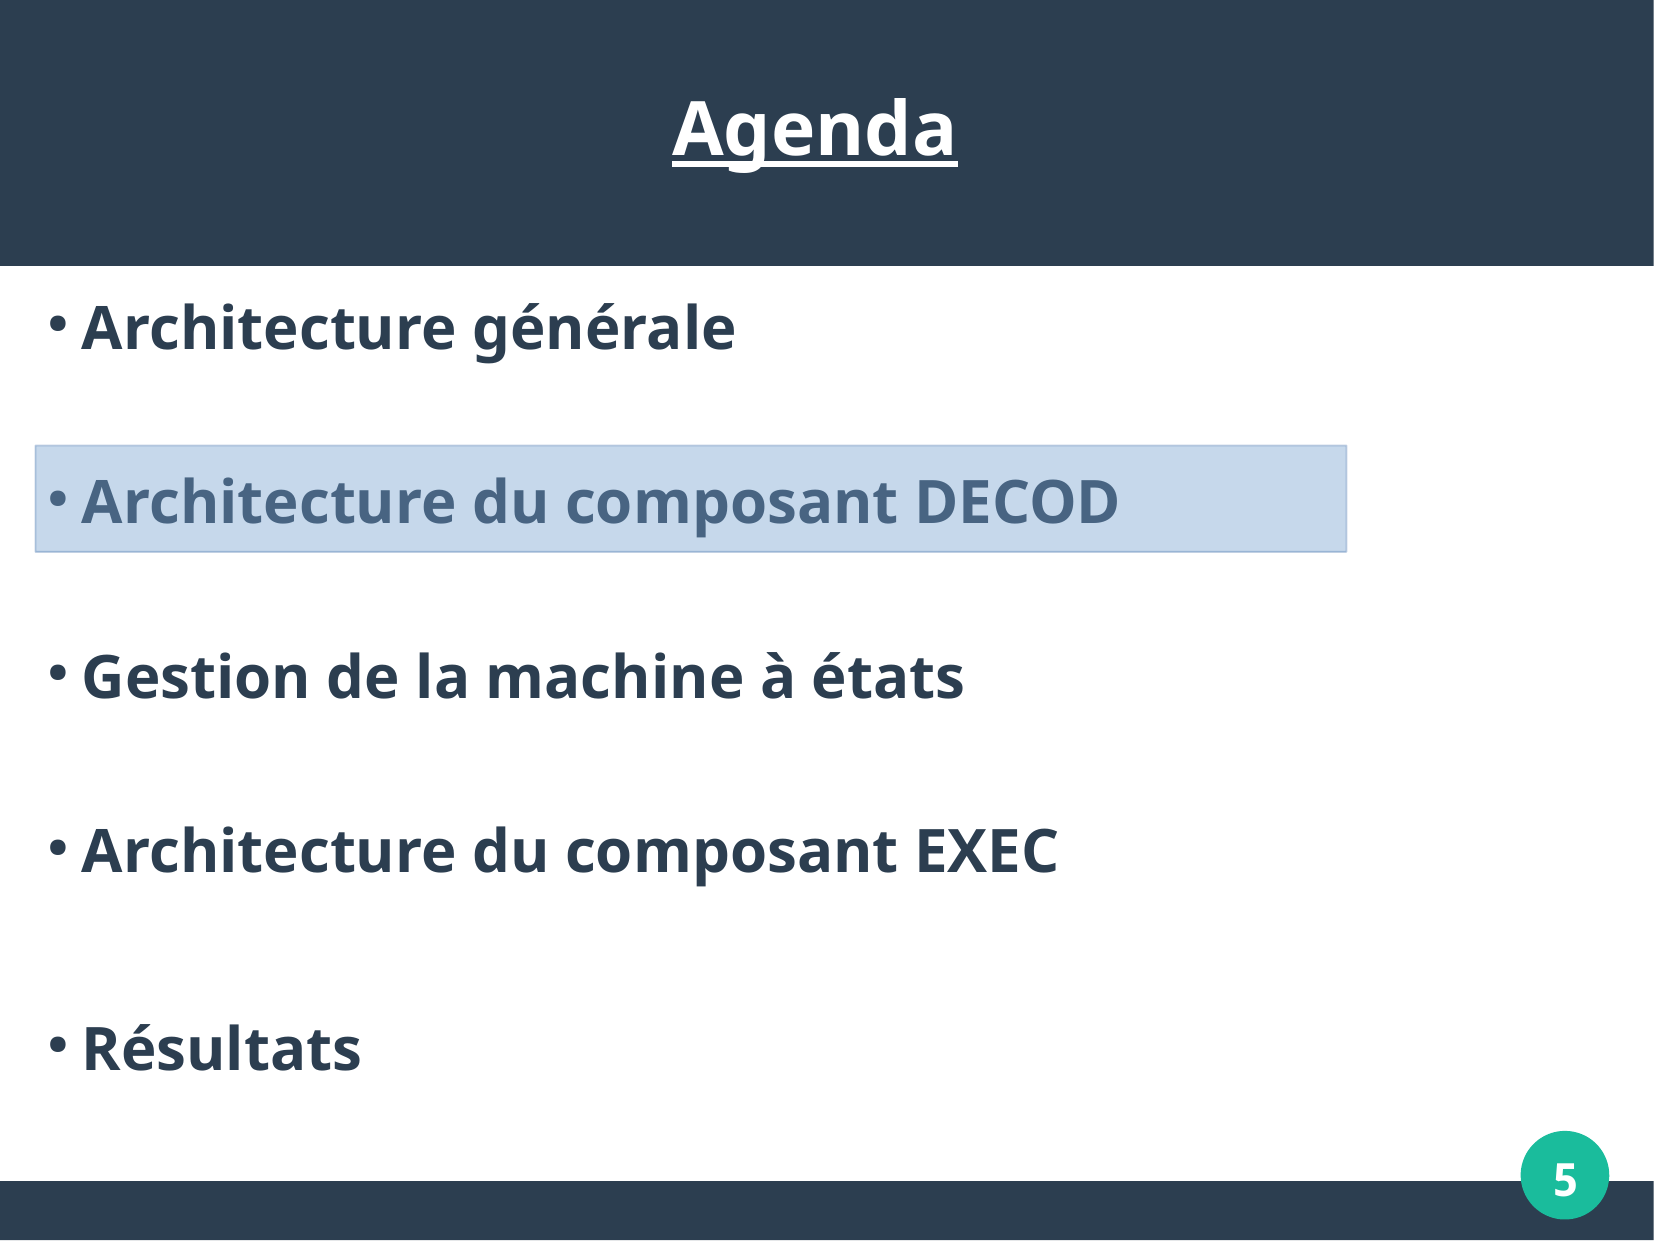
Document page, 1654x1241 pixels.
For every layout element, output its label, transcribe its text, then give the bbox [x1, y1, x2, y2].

list Architecture générale Architecture du composant DECOD Gestion de la machine à états Architecture du composant EXEC Résultats [47, 289, 1583, 1087]
text_box 5 [1537, 1139, 1620, 1210]
text_box [35, 445, 1347, 552]
title Agenda [47, 47, 1583, 205]
